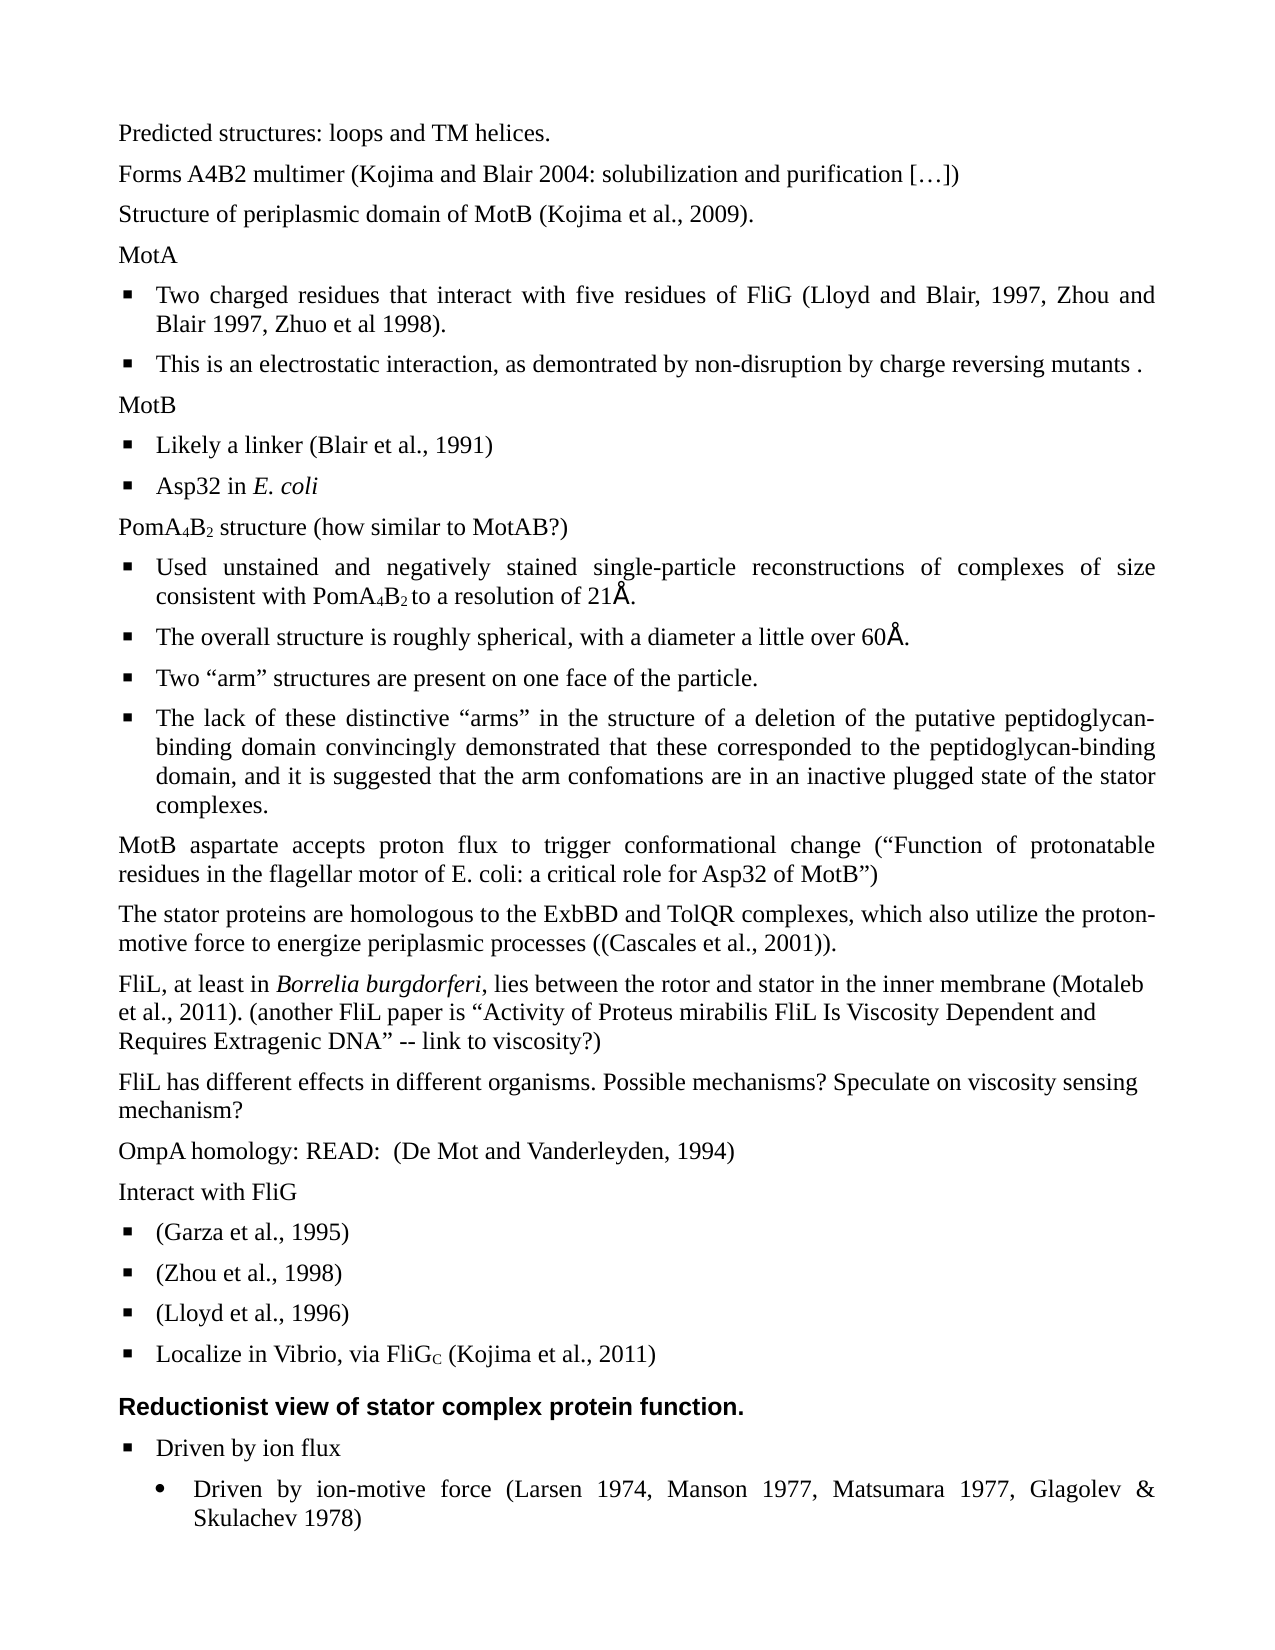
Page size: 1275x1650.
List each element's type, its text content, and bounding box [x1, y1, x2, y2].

text FliL has different effects in different organisms. Possible mechanisms? Speculate on viscosity sensing mechanism? [118, 1067, 1157, 1124]
list Two “arm” structures are present on one face of the particle. [118, 663, 1157, 692]
text Forms A4B2 multimer (Kojima and Blair 2004: solubilization and purification […]) [118, 159, 1157, 187]
list Localize in Vibrio, via FliGC (Kojima et al., 2011) [118, 1339, 1157, 1367]
text The stator proteins are homologous to the ExbBD and TolQR complexes, which also utilize the proton-motive force to energize periplasmic processes ((Cascales et al., 2001)). [118, 899, 1157, 957]
list Asp32 in E. coli [118, 471, 1157, 500]
text FliL, at least in Borrelia burgdorferi, lies between the rotor and stator in the inner membrane (Motaleb et al., 2011). (another FliL paper is “Activity of Proteus mirabilis FliL Is Viscosity Dependent and Requires Extragenic DNA” -- link to viscosity?) [118, 969, 1157, 1055]
text MotB [118, 390, 1157, 419]
list Two charged residues that interact with five residues of FliG (Lloyd and Blair, 1997, Zhou and Blair 1997, Zhuo et al 1998). [118, 280, 1157, 338]
text PomA4B2 structure (how similar to MotAB?) [118, 512, 1157, 540]
list The overall structure is roughly spherical, with a diameter a little over 60Å. [118, 622, 1157, 651]
list Likely a linker (Blair et al., 1991) [118, 431, 1157, 459]
list (Garza et al., 1995) [118, 1217, 1157, 1246]
text Predicted structures: loops and TM helices. [118, 118, 1157, 147]
text Structure of periplasmic domain of MotB (Kojima et al., 2009). [118, 199, 1157, 228]
text MotA [118, 240, 1157, 268]
text OmpA homology: READ: (De Mot and Vanderleyden, 1994) [118, 1136, 1157, 1165]
subtitle Reductionist view of stator complex protein function. [118, 1392, 1157, 1421]
list The lack of these distinctive “arms” in the structure of a deletion of the putative peptidoglycan-binding domain convincingly demonstrated that these corresponded to the peptidoglycan-binding domain, and it is suggested that the arm confomations are in an inactive plugged state of the stator complexes. [118, 703, 1157, 818]
list Driven by ion-motive force (Larsen 1974, Manson 1977, Matsumara 1977, Glagolev & Skulachev 1978) [156, 1474, 1157, 1531]
list (Zhou et al., 1998) [118, 1258, 1157, 1286]
list Driven by ion flux [118, 1433, 1157, 1462]
text MotB aspartate accepts proton flux to trigger conformational change (“Function of protonatable residues in the flagellar motor of E. coli: a critical role for Asp32 of MotB”) [118, 830, 1157, 888]
list This is an electrostatic interaction, as demontrated by non-disruption by charge reversing mutants . [118, 349, 1157, 378]
list Used unstained and negatively stained single-particle reconstructions of complexes of size consistent with PomA4B2 to a resolution of 21Å. [118, 552, 1157, 610]
list (Lloyd et al., 1996) [118, 1298, 1157, 1327]
text Interact with FliG [118, 1177, 1157, 1205]
